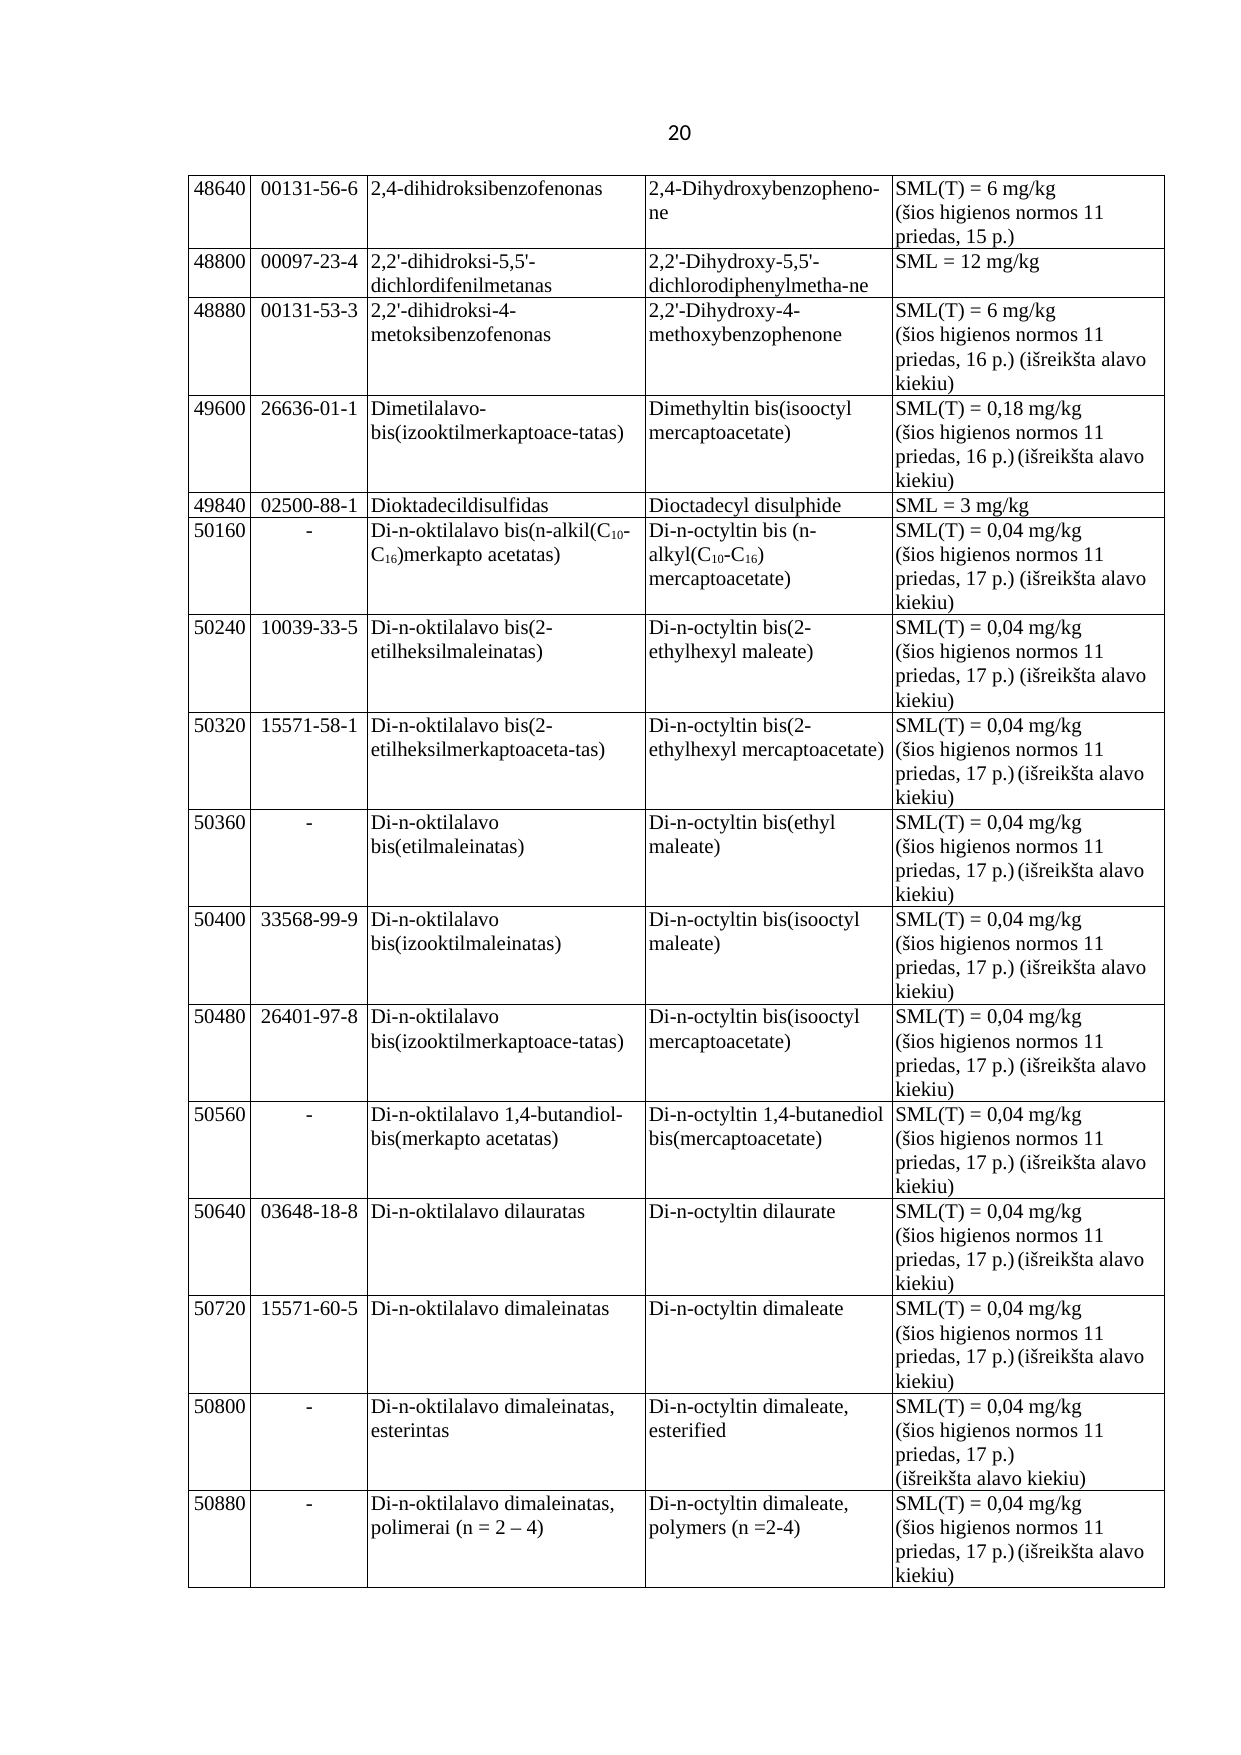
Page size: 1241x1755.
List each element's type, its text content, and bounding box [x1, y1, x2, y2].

table_cell 50360 [189, 810, 250, 906]
table_cell 15571-58-1 [251, 713, 367, 809]
table_cell Di-n-octyltin dimaleate [646, 1296, 892, 1393]
table_cell Di-n-octyltin dilaurate [646, 1199, 892, 1295]
table_cell SML(T) = 0,04 mg/kg (šios higienos normos 11 priedas, 17 p.) (išreikšta alavo kiekiu) [893, 713, 1164, 809]
table_cell 2,2'-Dihydroxy-4-methoxybenzophenone [646, 298, 892, 394]
table_cell SML(T) = 0,04 mg/kg (šios higienos normos 11 priedas, 17 p.) (išreikšta alavo kiekiu) [893, 810, 1164, 906]
table_cell 50720 [189, 1296, 250, 1393]
table_cell 10039-33-5 [251, 615, 367, 712]
table_cell 26401-97-8 [251, 1005, 367, 1101]
table_cell Dioktadecildisulfidas [368, 493, 645, 517]
table_cell Di-n-oktilalavo dilauratas [368, 1199, 645, 1295]
table_cell Di-n-oktilalavo 1,4-butandiol-bis(merkapto acetatas) [368, 1102, 645, 1198]
table_cell 2,4-Dihydroxybenzopheno-ne [646, 176, 892, 248]
table_cell 2,4-dihidroksibenzofenonas [368, 176, 645, 248]
table_cell 48640 [189, 176, 250, 248]
table_cell SML(T) = 6 mg/kg (šios higienos normos 11 priedas, 15 p.) [893, 176, 1164, 248]
table_cell 50800 [189, 1394, 250, 1490]
table_cell Di-n-octyltin bis (n-alkyl(C10-C16) mercaptoacetate) [646, 518, 892, 614]
table_cell 15571-60-5 [251, 1296, 367, 1393]
table_cell Di-n-octyltin bis(2-ethylhexyl mercaptoacetate) [646, 713, 892, 809]
table_cell SML(T) = 0,04 mg/kg (šios higienos normos 11 priedas, 17 p.) (išreikšta alavo kiekiu) [893, 1394, 1164, 1490]
table_cell Di-n-octyltin bis(ethyl maleate) [646, 810, 892, 906]
table_cell SML(T) = 0,04 mg/kg (šios higienos normos 11 priedas, 17 p.) (išreikšta alavo kiekiu) [893, 1199, 1164, 1295]
table_cell 50240 [189, 615, 250, 712]
table_cell Di-n-octyltin dimaleate, polymers (n =2-4) [646, 1491, 892, 1587]
table_cell SML(T) = 0,04 mg/kg (šios higienos normos 11 priedas, 17 p.) (išreikšta alavo kiekiu) [893, 1491, 1164, 1587]
table_cell 48800 [189, 249, 250, 297]
table_cell 00131-53-3 [251, 298, 367, 394]
table_cell 00131-56-6 [251, 176, 367, 248]
table_cell 03648-18-8 [251, 1199, 367, 1295]
table_cell 2,2'-dihidroksi-5,5'-dichlordifenilmetanas [368, 249, 645, 297]
table_cell Dioctadecyl disulphide [646, 493, 892, 517]
table_cell Di-n-octyltin dimaleate, esterified [646, 1394, 892, 1490]
table_cell Di-n-oktilalavo bis(etilmaleinatas) [368, 810, 645, 906]
table_cell 49600 [189, 396, 250, 492]
table_cell 26636-01-1 [251, 396, 367, 492]
table_cell - [251, 518, 367, 614]
table_cell Di-n-octyltin bis(isooctyl mercaptoacetate) [646, 1005, 892, 1101]
table_cell Di-n-octyltin bis(isooctyl maleate) [646, 907, 892, 1003]
table_cell Di-n-oktilalavo bis(n-alkil(C10-C16)merkapto acetatas) [368, 518, 645, 614]
table_cell Di-n-oktilalavo dimaleinatas, polimerai (n = 2 – 4) [368, 1491, 645, 1587]
table_cell Di-n-octyltin 1,4-butanediol bis(mercaptoacetate) [646, 1102, 892, 1198]
table_cell 48880 [189, 298, 250, 394]
table_cell - [251, 1491, 367, 1587]
table_cell SML(T) = 0,04 mg/kg (šios higienos normos 11 priedas, 17 p.) (išreikšta alavo kiekiu) [893, 1102, 1164, 1198]
table_cell 50320 [189, 713, 250, 809]
table_cell 49840 [189, 493, 250, 517]
table_cell SML(T) = 0,04 mg/kg (šios higienos normos 11 priedas, 17 p.) (išreikšta alavo kiekiu) [893, 518, 1164, 614]
table_cell SML(T) = 0,18 mg/kg (šios higienos normos 11 priedas, 16 p.) (išreikšta alavo kiekiu) [893, 396, 1164, 492]
table_cell Di-n-oktilalavo bis(2-etilheksilmerkaptoaceta-tas) [368, 713, 645, 809]
table_cell SML = 3 mg/kg [893, 493, 1164, 517]
table_cell Di-n-oktilalavo dimaleinatas [368, 1296, 645, 1393]
table_cell SML = 12 mg/kg [893, 249, 1164, 297]
table_cell SML(T) = 0,04 mg/kg (šios higienos normos 11 priedas, 17 p.) (išreikšta alavo kiekiu) [893, 907, 1164, 1003]
table_cell 50160 [189, 518, 250, 614]
table_cell Di-n-octyltin bis(2-ethylhexyl maleate) [646, 615, 892, 712]
table_cell 50480 [189, 1005, 250, 1101]
table_cell Di-n-oktilalavo bis(izooktilmerkaptoace-tatas) [368, 1005, 645, 1101]
table_cell Di-n-oktilalavo bis(izooktilmaleinatas) [368, 907, 645, 1003]
table_cell - [251, 1102, 367, 1198]
table_cell 50400 [189, 907, 250, 1003]
table_cell 02500-88-1 [251, 493, 367, 517]
table_cell 33568-99-9 [251, 907, 367, 1003]
table_cell 2,2'-Dihydroxy-5,5'-dichlorodiphenylmetha-ne [646, 249, 892, 297]
table_cell 50640 [189, 1199, 250, 1295]
table_cell Dimetilalavo-bis(izooktilmerkaptoace-tatas) [368, 396, 645, 492]
table_cell Di-n-oktilalavo bis(2-etilheksilmaleinatas) [368, 615, 645, 712]
table_cell SML(T) = 0,04 mg/kg (šios higienos normos 11 priedas, 17 p.) (išreikšta alavo kiekiu) [893, 615, 1164, 712]
table_cell SML(T) = 0,04 mg/kg (šios higienos normos 11 priedas, 17 p.) (išreikšta alavo kiekiu) [893, 1296, 1164, 1393]
table_cell - [251, 810, 367, 906]
table_cell Di-n-oktilalavo dimaleinatas, esterintas [368, 1394, 645, 1490]
table_cell Dimethyltin bis(isooctyl mercaptoacetate) [646, 396, 892, 492]
table_cell 00097-23-4 [251, 249, 367, 297]
table_cell - [251, 1394, 367, 1490]
table_cell 2,2'-dihidroksi-4-metoksibenzofenonas [368, 298, 645, 394]
table_cell SML(T) = 6 mg/kg (šios higienos normos 11 priedas, 16 p.) (išreikšta alavo kiekiu) [893, 298, 1164, 394]
table_cell 50560 [189, 1102, 250, 1198]
table_cell SML(T) = 0,04 mg/kg (šios higienos normos 11 priedas, 17 p.) (išreikšta alavo kiekiu) [893, 1005, 1164, 1101]
table_cell 50880 [189, 1491, 250, 1587]
